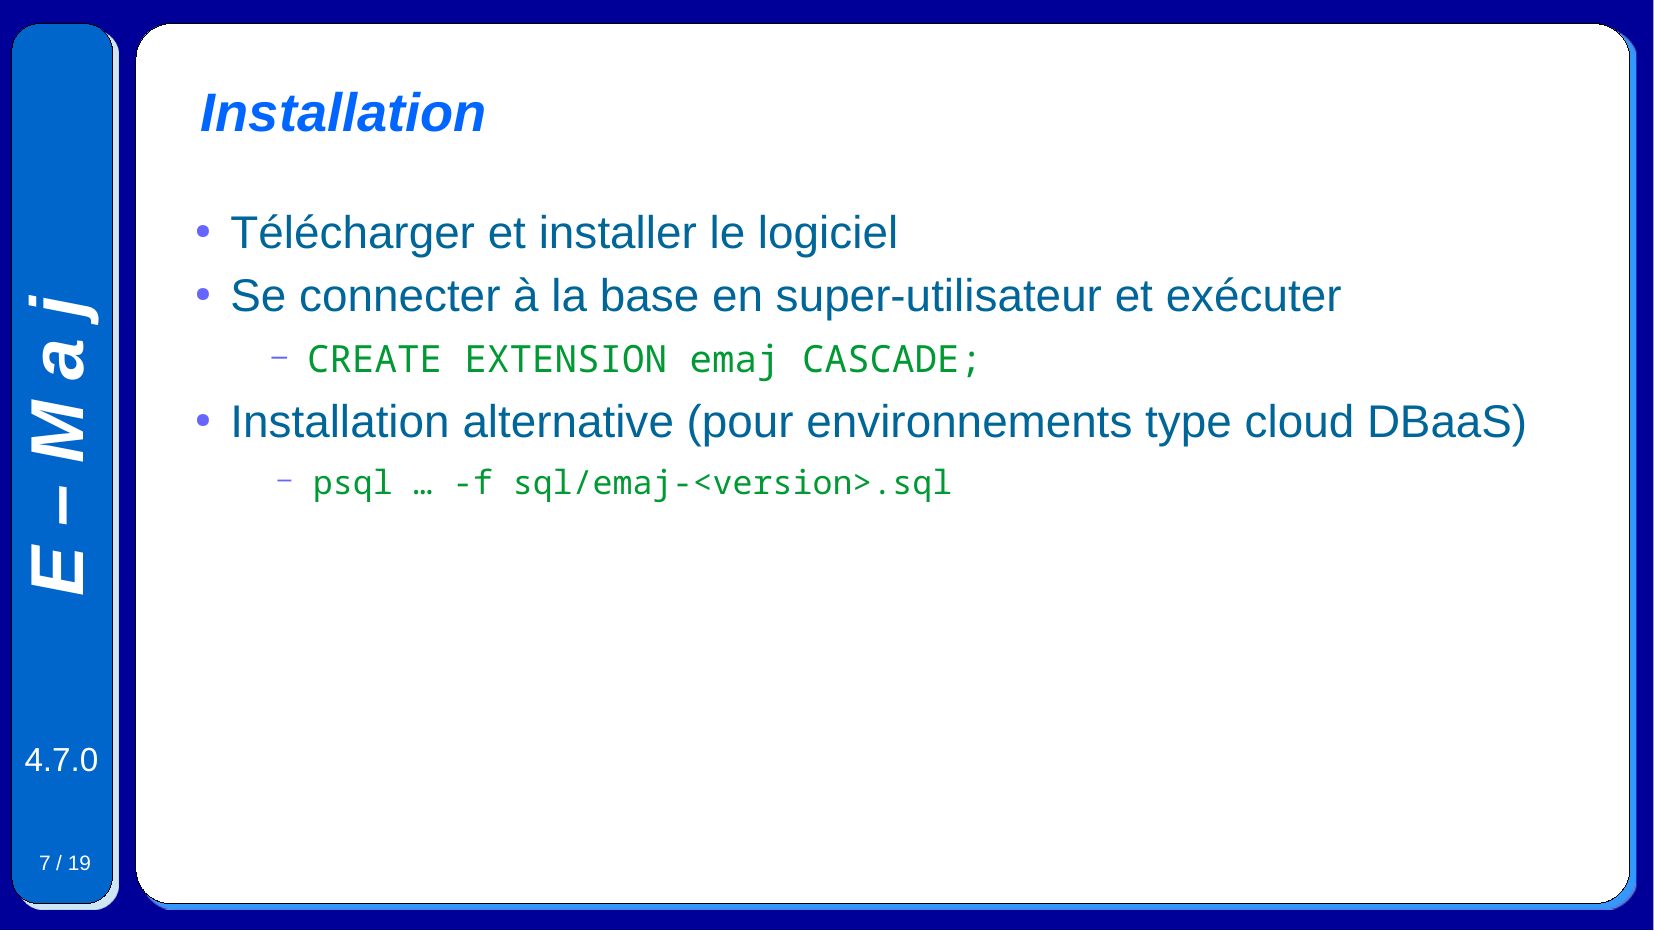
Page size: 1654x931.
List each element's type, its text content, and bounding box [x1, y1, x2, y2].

list Télécharger et installer le logiciel Se connecter à la base en super-utilisateur et exécuter CREATE EXTENSION emaj CASCADE; Installation alternative (pour environnements type cloud DBaaS) psql … -f sql/emaj-<version>.sql [177, 206, 1587, 880]
title Installation [200, 34, 1575, 191]
